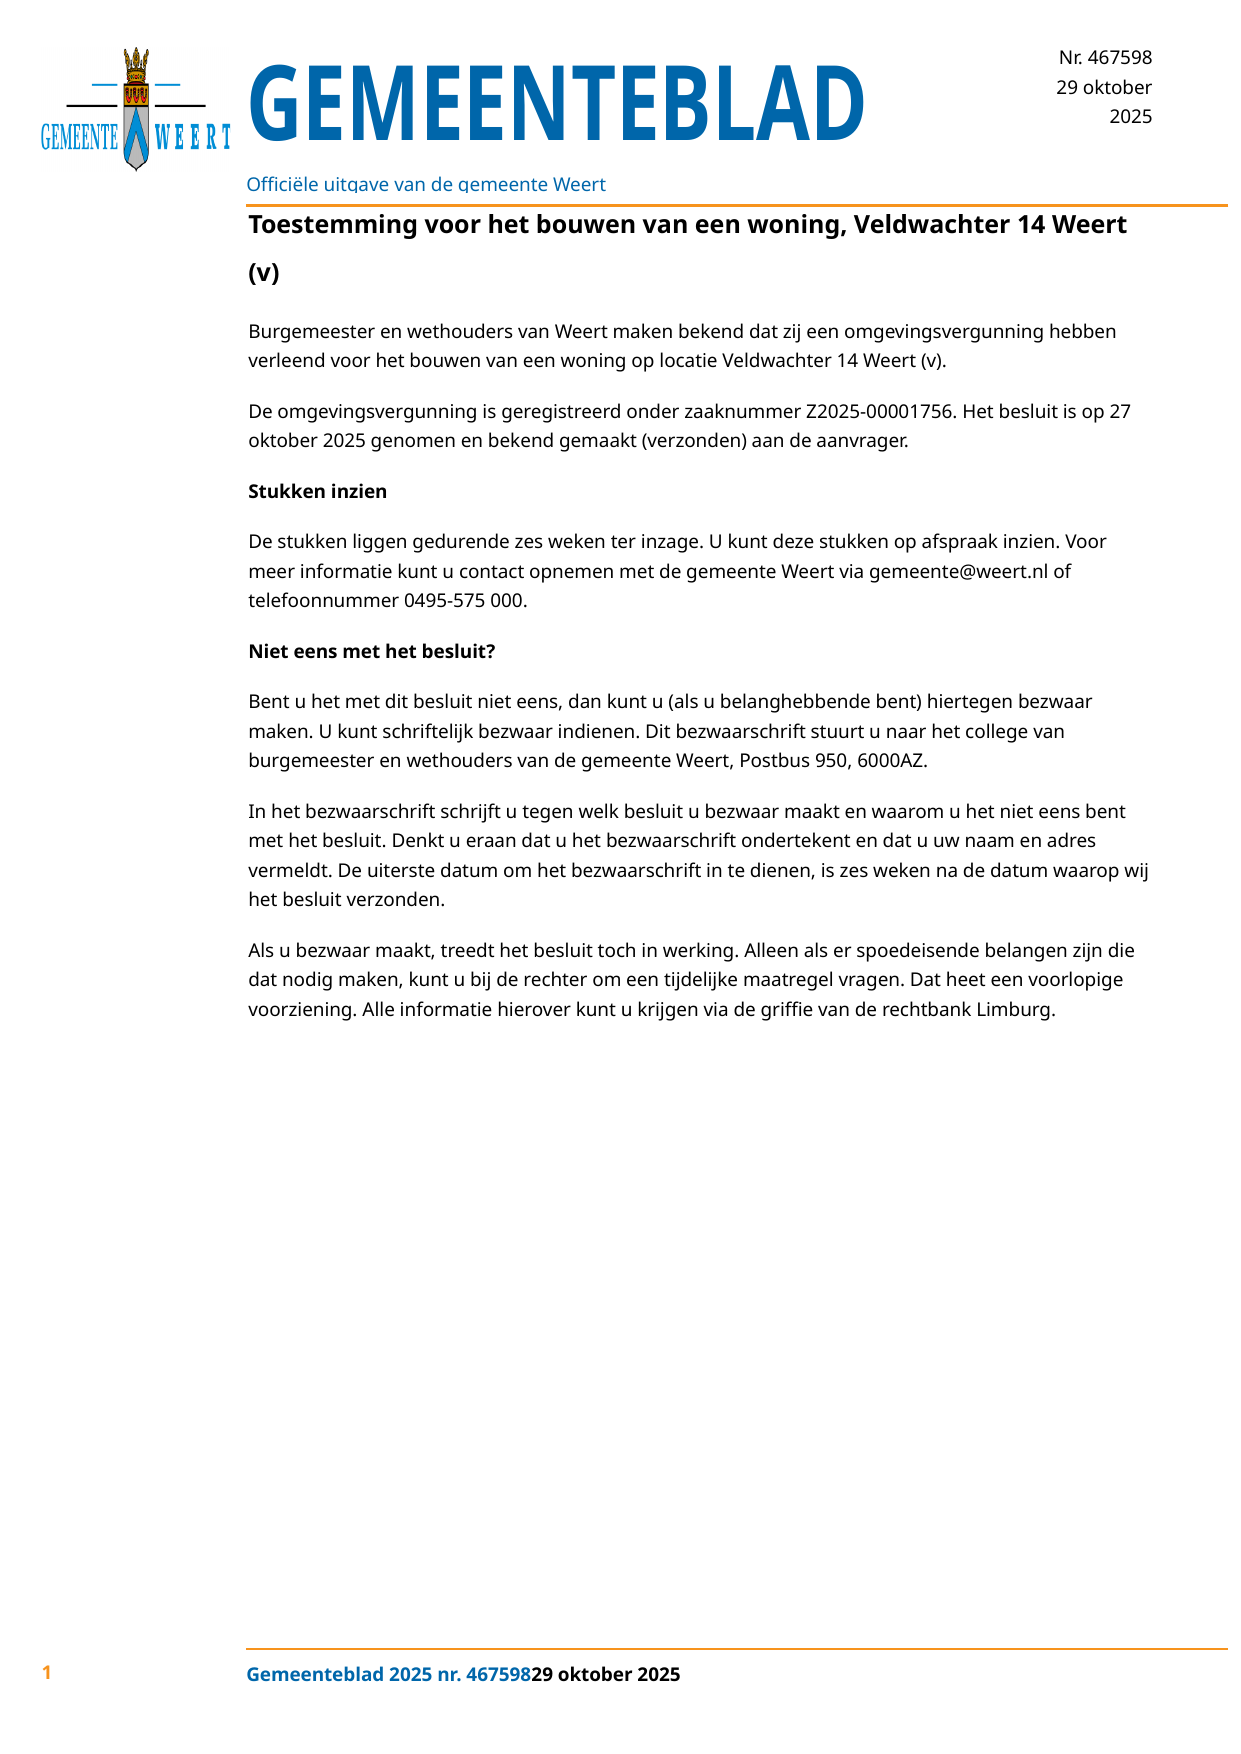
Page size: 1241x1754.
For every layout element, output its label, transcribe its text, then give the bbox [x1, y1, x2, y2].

text Stukken inzien [248, 478, 1152, 504]
text In het bezwaarschrift schrijft u tegen welk besluit u bezwaar maakt en waarom u het niet eens bent met het besluit. Denkt u eraan dat u het bezwaarschrift ondertekent en dat u uw naam en adres vermeldt. De uiterste datum om het bezwaarschrift in te dienen, is zes weken na de datum waarop wij het besluit verzonden. [248, 798, 1152, 912]
picture [41, 47, 231, 172]
text De stukken liggen gedurende zes weken ter inzage. U kunt deze stukken op afspraak inzien. Voor meer informatie kunt u contact opnemen met de gemeente Weert via gemeente@weert.nl of telefoonnummer 0495-575 000. [248, 528, 1152, 613]
text Bent u het met dit besluit niet eens, dan kunt u (als u belanghebbende bent) hiertegen bezwaar maken. U kunt schriftelijk bezwaar indienen. Dit bezwaarschrift stuurt u naar het college van burgemeester en wethouders van de gemeente Weert, Postbus 950, 6000AZ. [248, 688, 1152, 773]
text Als u bezwaar maakt, treedt het besluit toch in werking. Alleen als er spoedeisende belangen zijn die dat nodig maken, kunt u bij de rechter om een tijdelijke maatregel vragen. Dat heet een voorlopige voorziening. Alle informatie hierover kunt u krijgen via de griffie van de rechtbank Limburg. [248, 937, 1152, 1022]
text Niet eens met het besluit? [248, 638, 1152, 664]
text Toestemming voor het bouwen van een woning, Veldwachter 14 Weert (v) [248, 207, 1152, 288]
text Burgemeester en wethouders van Weert maken bekend dat zij een omgevingsvergunning hebben verleend voor het bouwen van een woning op locatie Veldwachter 14 Weert (v). [248, 318, 1152, 373]
text De omgevingsvergunning is geregistreerd onder zaaknummer Z2025-00001756. Het besluit is op 27 oktober 2025 genomen en bekend gemaakt (verzonden) aan de aanvrager. [248, 398, 1152, 453]
